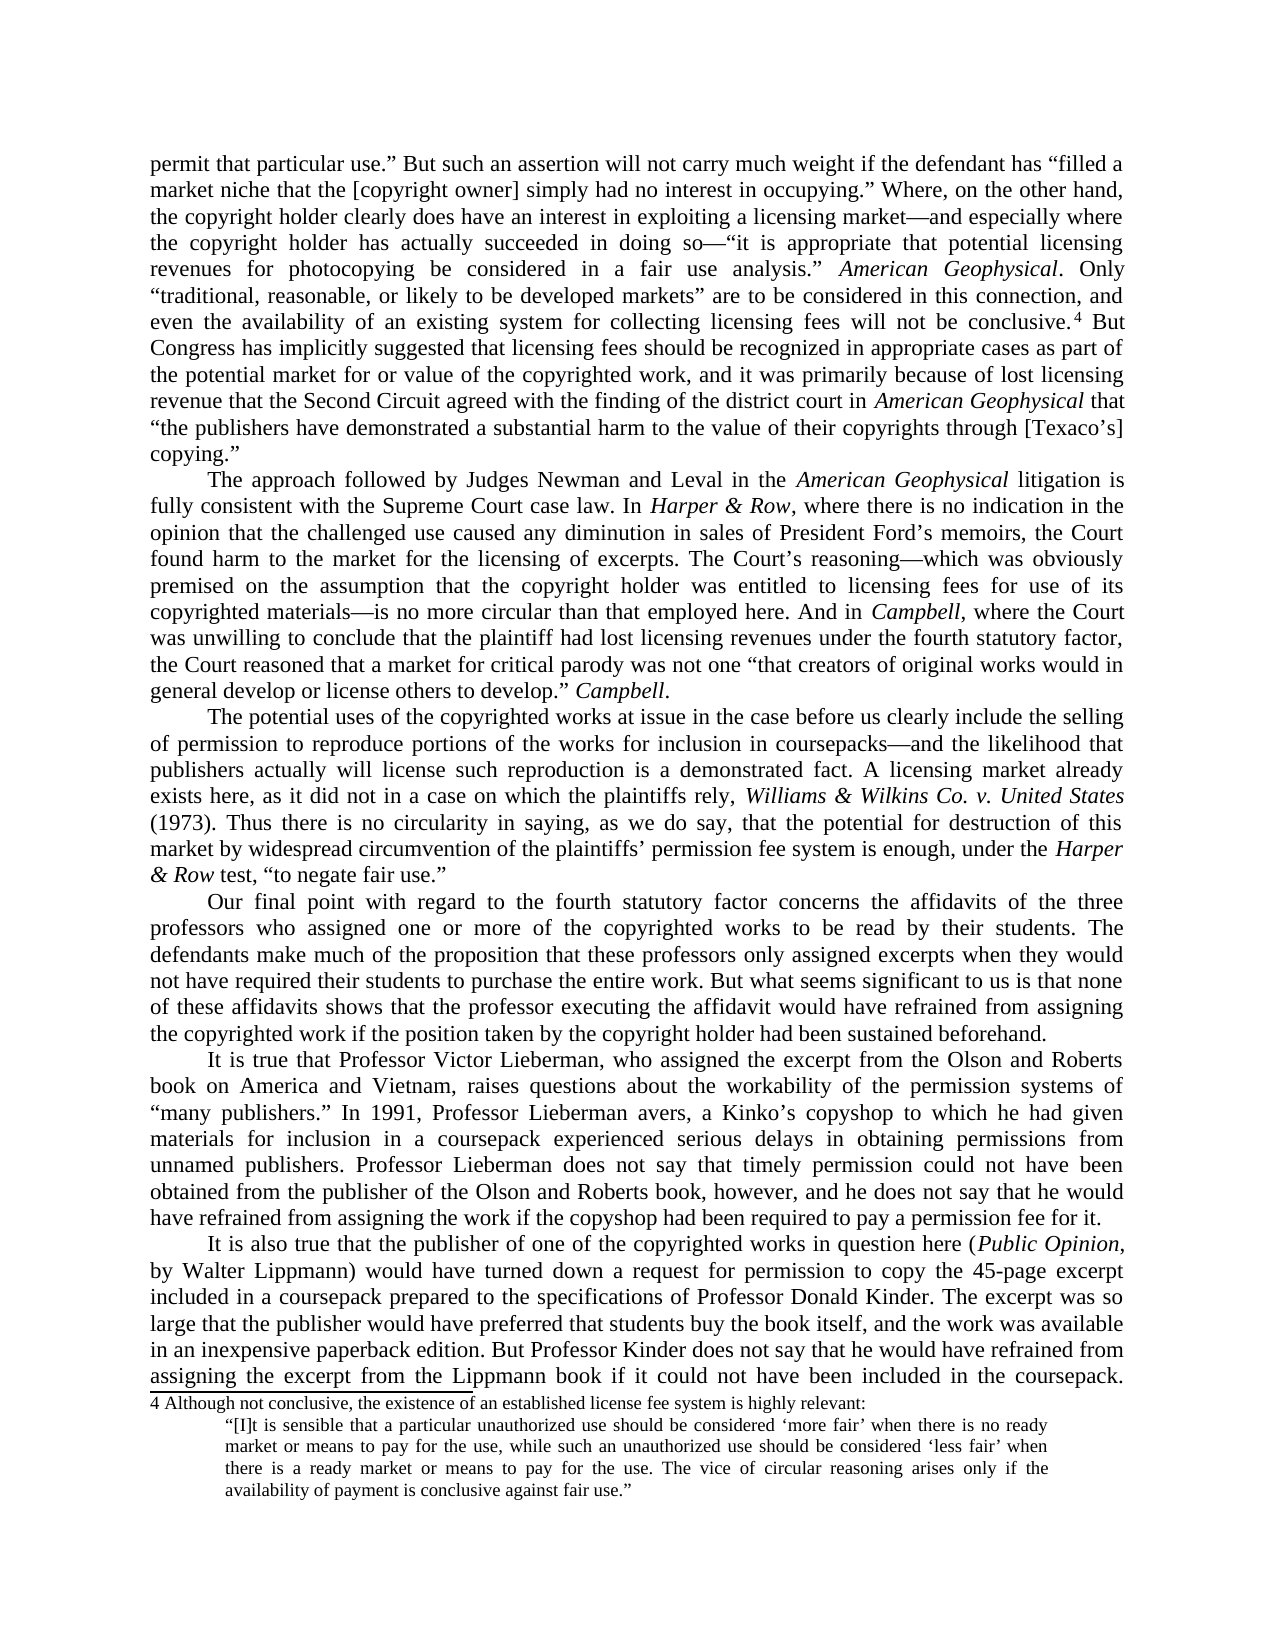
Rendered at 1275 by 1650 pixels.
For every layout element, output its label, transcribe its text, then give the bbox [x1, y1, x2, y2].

text It is true that Professor Victor Lieberman, who assigned the excerpt from the Olson and Roberts book on America and Vietnam, raises questions about the workability of the permission systems of “many publishers.” In 1991, Professor Lieberman avers, a Kinko’s copyshop to which he had given materials for inclusion in a coursepack experienced serious delays in obtaining permissions from unnamed publishers. Professor Lieberman does not say that timely permission could not have been obtained from the publisher of the Olson and Roberts book, however, and he does not say that he would have refrained from assigning the work if the copyshop had been required to pay a permission fee for it. [150, 1046, 1125, 1231]
text Although not conclusive, the existence of an established license fee system is highly relevant: [150, 1392, 1125, 1414]
text The potential uses of the copyrighted works at issue in the case before us clearly include the selling of permission to reproduce portions of the works for inclusion in coursepacks—and the likelihood that publishers actually will license such reproduction is a demonstrated fact. A licensing market already exists here, as it did not in a case on which the plaintiffs rely, Williams & Wilkins Co. v. United States (1973). Thus there is no circularity in saying, as we do say, that the potential for destruction of this market by widespread circumvention of the plaintiffs’ permission fee system is enough, under the Harper & Row test, “to negate fair use.” [150, 703, 1125, 888]
text permit that particular use.” But such an assertion will not carry much weight if the defendant has “filled a market niche that the [copyright owner] simply had no interest in occupying.” Where, on the other hand, the copyright holder clearly does have an interest in exploiting a licensing market—and especially where the copyright holder has actually succeeded in doing so—“it is appropriate that potential licensing revenues for photocopying be considered in a fair use analysis.” American Geophysical. Only “traditional, reasonable, or likely to be developed markets” are to be considered in this connection, and even the availability of an existing system for collecting licensing fees will not be conclusive. But Congress has implicitly suggested that licensing fees should be recognized in appropriate cases as part of the potential market for or value of the copyrighted work, and it was primarily because of lost licensing revenue that the Second Circuit agreed with the finding of the district court in American Geophysical that “the publishers have demonstrated a substantial harm to the value of their copyrights through [Texaco’s] copying.” [150, 150, 1125, 466]
text Our final point with regard to the fourth statutory factor concerns the affidavits of the three professors who assigned one or more of the copyrighted works to be read by their students. The defendants make much of the proposition that these professors only assigned excerpts when they would not have required their students to purchase the entire work. But what seems significant to us is that none of these affidavits shows that the professor executing the affidavit would have refrained from assigning the copyrighted work if the position taken by the copyright holder had been sustained beforehand. [150, 888, 1125, 1046]
text “[I]t is sensible that a particular unauthorized use should be considered ‘more fair’ when there is no ready market or means to pay for the use, while such an unauthorized use should be considered ‘less fair’ when there is a ready market or means to pay for the use. The vice of circular reasoning arises only if the availability of payment is conclusive against fair use.” [225, 1414, 1050, 1500]
text The approach followed by Judges Newman and Leval in the American Geophysical litigation is fully consistent with the Supreme Court case law. In Harper & Row, where there is no indication in the opinion that the challenged use caused any diminution in sales of President Ford’s memoirs, the Court found harm to the market for the licensing of excerpts. The Court’s reasoning—which was obviously premised on the assumption that the copyright holder was entitled to licensing fees for use of its copyrighted materials—is no more circular than that employed here. And in Campbell, where the Court was unwilling to conclude that the plaintiff had lost licensing revenues under the fourth statutory factor, the Court reasoned that a market for critical parody was not one “that creators of original works would in general develop or license others to develop.” Campbell. [150, 466, 1125, 703]
text It is also true that the publisher of one of the copyrighted works in question here (Public Opinion, by Walter Lippmann) would have turned down a request for permission to copy the 45-page excerpt included in a coursepack prepared to the specifications of Professor Donald Kinder. The excerpt was so large that the publisher would have preferred that students buy the book itself, and the work was available in an inexpensive paperback edition. But Professor Kinder does not say that he would have refrained from assigning the excerpt from the Lippmann book if it could not have been included in the coursepack. [150, 1231, 1125, 1389]
